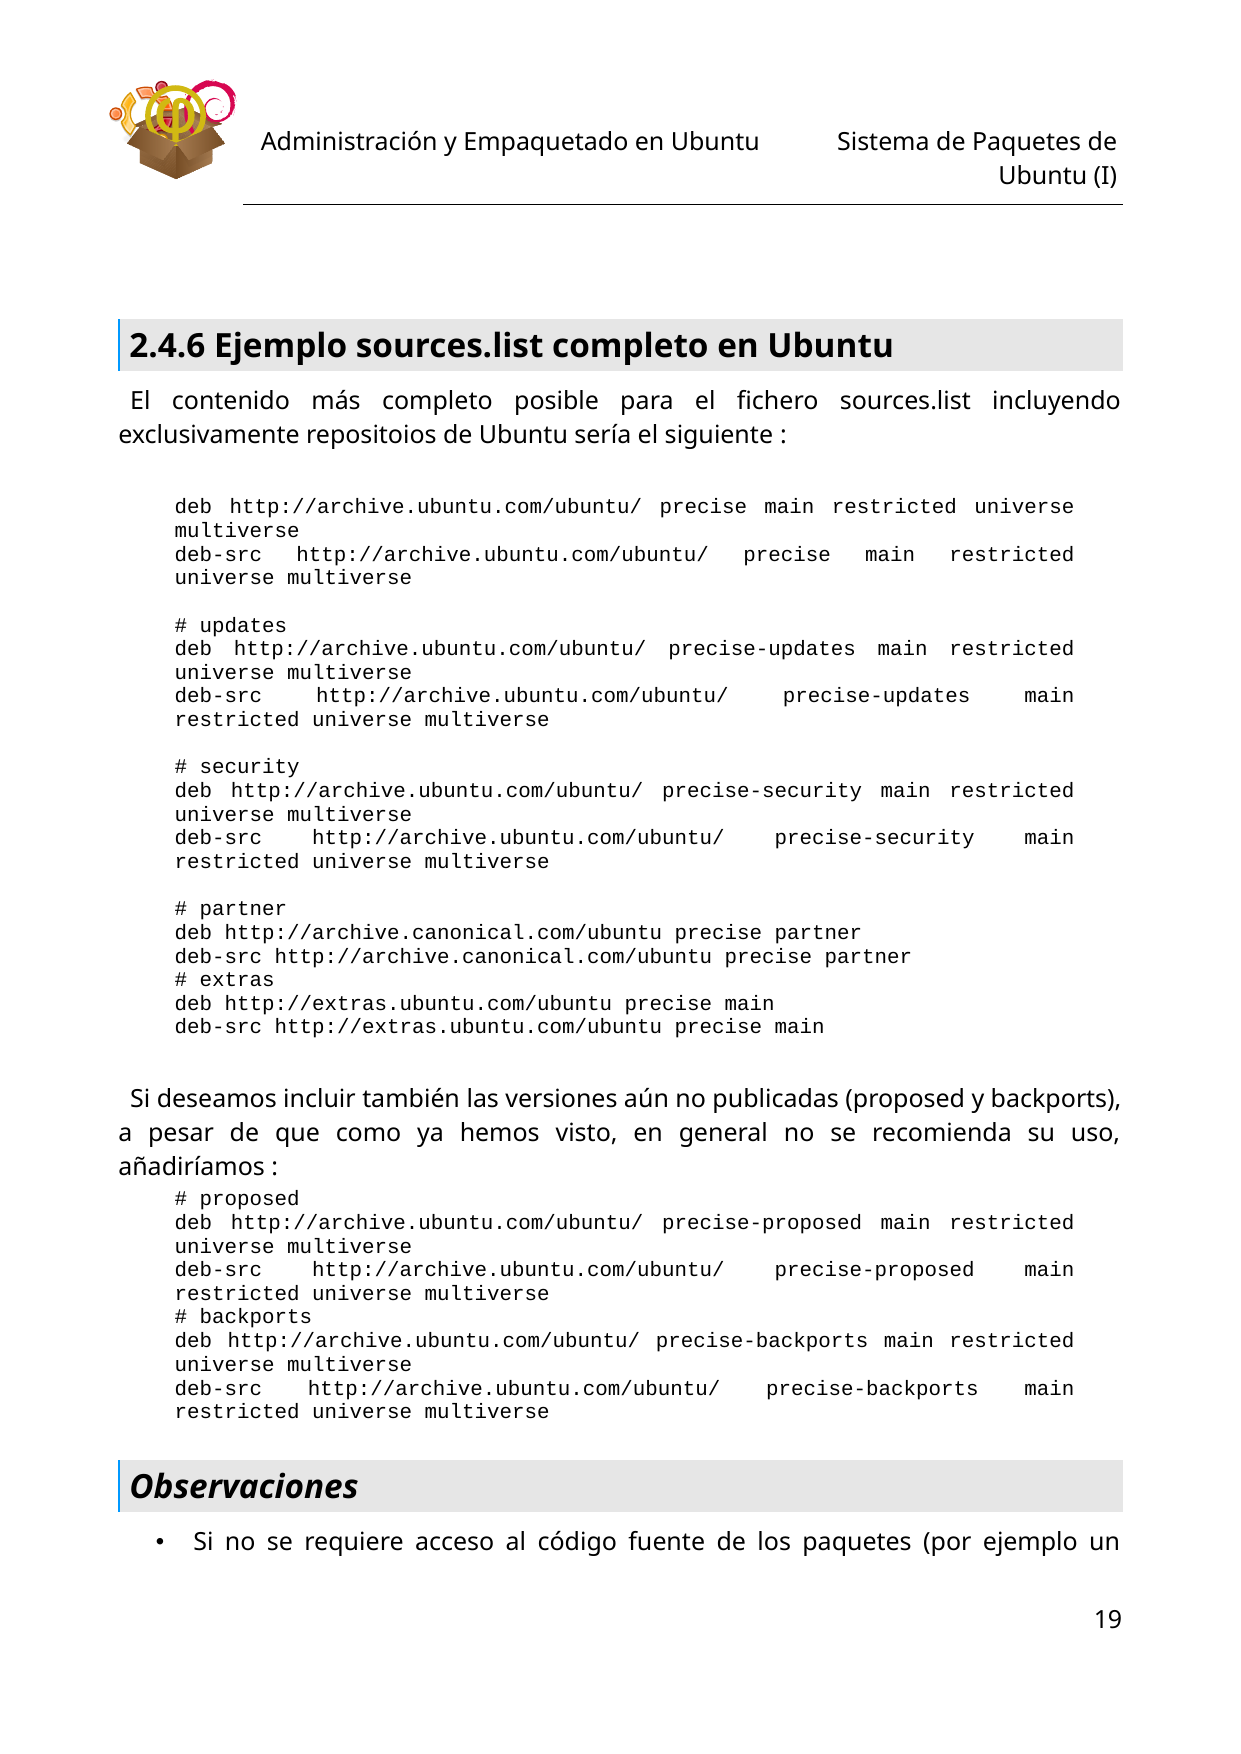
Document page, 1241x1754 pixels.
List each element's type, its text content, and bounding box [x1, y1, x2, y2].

text deb-src http://archive.canonical.com/ubuntu precise partner [174, 946, 1074, 969]
text deb http://archive.ubuntu.com/ubuntu/ precise-backports main restricted universe multiverse [174, 1330, 1074, 1377]
subtitle 2.4.6 Ejemplo sources.list completo en Ubuntu [120, 320, 1122, 370]
text # proposed [174, 1188, 1074, 1212]
text deb http://archive.ubuntu.com/ubuntu/ precise-security main restricted universe multiverse [174, 780, 1074, 827]
subtitle Observaciones [120, 1461, 1122, 1511]
text deb-src http://archive.ubuntu.com/ubuntu/ precise-backports main restricted universe multiverse [174, 1377, 1074, 1425]
text deb http://archive.canonical.com/ubuntu precise partner [174, 922, 1074, 946]
text # partner [174, 898, 1074, 922]
text deb http://archive.ubuntu.com/ubuntu/ precise-proposed main restricted universe multiverse [174, 1212, 1074, 1259]
text deb http://archive.ubuntu.com/ubuntu/ precise main restricted universe multiverse [174, 496, 1074, 544]
text # backports [174, 1307, 1074, 1330]
text deb-src http://archive.ubuntu.com/ubuntu/ precise-proposed main restricted universe multiverse [174, 1259, 1074, 1307]
text deb-src http://archive.ubuntu.com/ubuntu/ precise-updates main restricted universe multiverse [174, 686, 1074, 733]
text El contenido más completo posible para el fichero sources.list incluyendo exclusivamente repositoios de Ubuntu sería el siguiente : [118, 382, 1122, 450]
list Si no se requiere acceso al código fuente de los paquetes (por ejemplo un [156, 1523, 1122, 1557]
text deb http://extras.ubuntu.com/ubuntu precise main [174, 993, 1074, 1017]
text # security [174, 756, 1074, 780]
text deb-src http://archive.ubuntu.com/ubuntu/ precise main restricted universe multiverse [174, 544, 1074, 591]
text deb-src http://extras.ubuntu.com/ubuntu precise main [174, 1017, 1074, 1040]
text # updates [174, 614, 1074, 638]
text Si deseamos incluir también las versiones aún no publicadas (proposed y backports), a pesar de que como ya hemos visto, en general no se recomienda su uso, añadiríamos : [118, 1080, 1122, 1182]
text deb http://archive.ubuntu.com/ubuntu/ precise-updates main restricted universe multiverse [174, 638, 1074, 686]
text # extras [174, 969, 1074, 993]
text deb-src http://archive.ubuntu.com/ubuntu/ precise-security main restricted universe multiverse [174, 827, 1074, 875]
